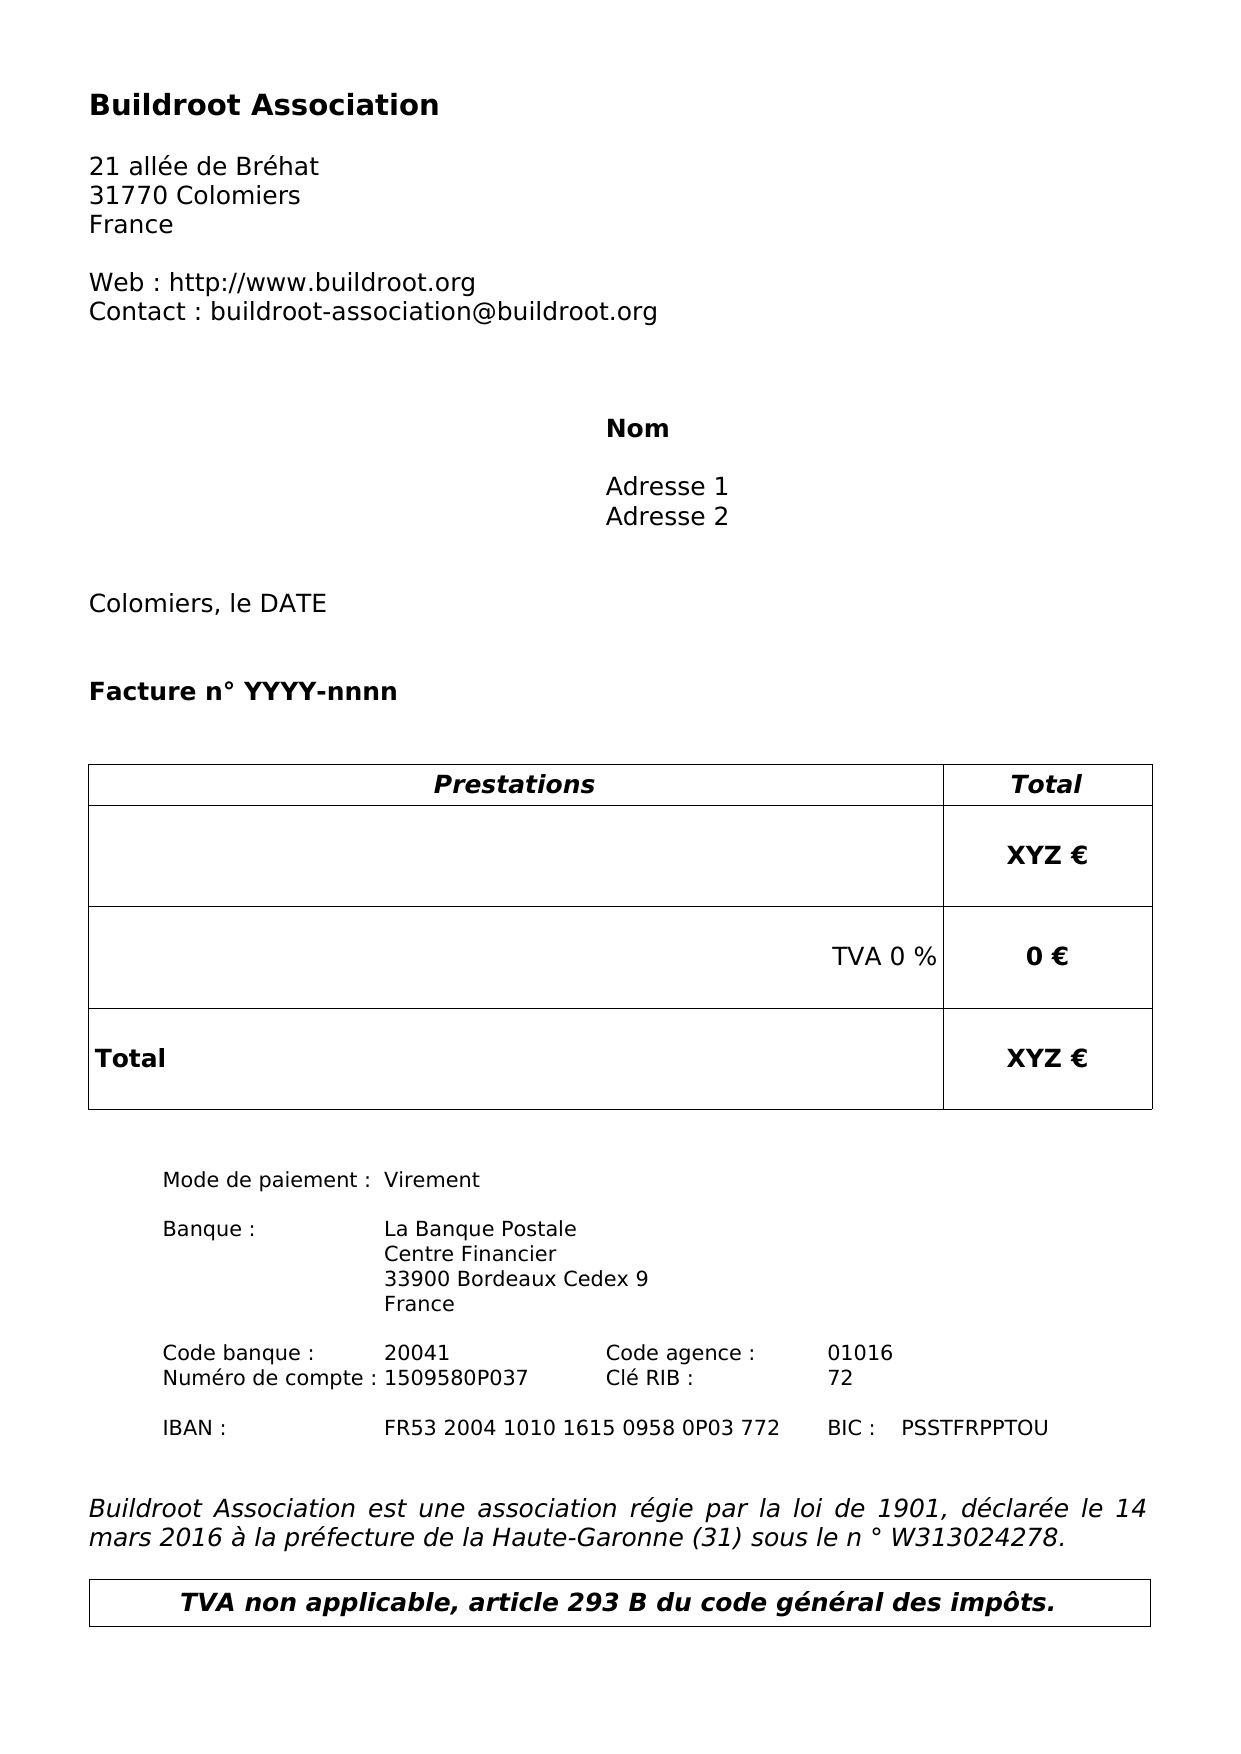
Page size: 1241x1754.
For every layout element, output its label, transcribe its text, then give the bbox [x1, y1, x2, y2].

text Numéro de compte : 1509580P037 Clé RIB : 72 [88, 1366, 1152, 1391]
text 21 allée de Bréhat [88, 152, 1152, 181]
text Centre Financier [88, 1242, 1152, 1267]
table_cell XYZ € [944, 806, 1152, 906]
text Adresse 1 [88, 472, 1152, 502]
table_cell 0 € [944, 907, 1152, 1008]
table_header Total [944, 765, 1152, 805]
text TVA non applicable, article 293 B du code général des impôts. [98, 1588, 1142, 1617]
table_cell XYZ € [944, 1009, 1152, 1109]
text IBAN : FR53 2004 1010 1615 0958 0P03 772 BIC : PSSTFRPPTOU [88, 1415, 1152, 1440]
text France [88, 1291, 1152, 1316]
text Colomiers, le DATE [88, 589, 1152, 618]
text Contact : buildroot-association@buildroot.org [88, 297, 1152, 327]
table_cell [89, 806, 943, 906]
text Banque : La Banque Postale [88, 1217, 1152, 1242]
table_header Prestations [89, 765, 943, 805]
text Code banque : 20041 Code agence : 01016 [88, 1341, 1152, 1366]
text Buildroot Association est une association régie par la loi de 1901, déclarée le 14 mars 2016 à la préfecture de la Haute-Garonne (31) sous le n ° W313024278. [88, 1494, 1152, 1552]
table_cell TVA 0 % [89, 907, 943, 1008]
text Web : http://www.buildroot.org [88, 268, 1152, 297]
text Adresse 2 [88, 502, 1152, 531]
table_cell Total [89, 1009, 943, 1109]
text Facture n° YYYY-nnnn [88, 677, 1152, 706]
text France [88, 210, 1152, 239]
text Buildroot Association [88, 88, 1152, 122]
text 31770 Colomiers [88, 181, 1152, 210]
text Mode de paiement : Virement [88, 1167, 1152, 1192]
text 33900 Bordeaux Cedex 9 [88, 1267, 1152, 1291]
text Nom [88, 414, 1152, 443]
